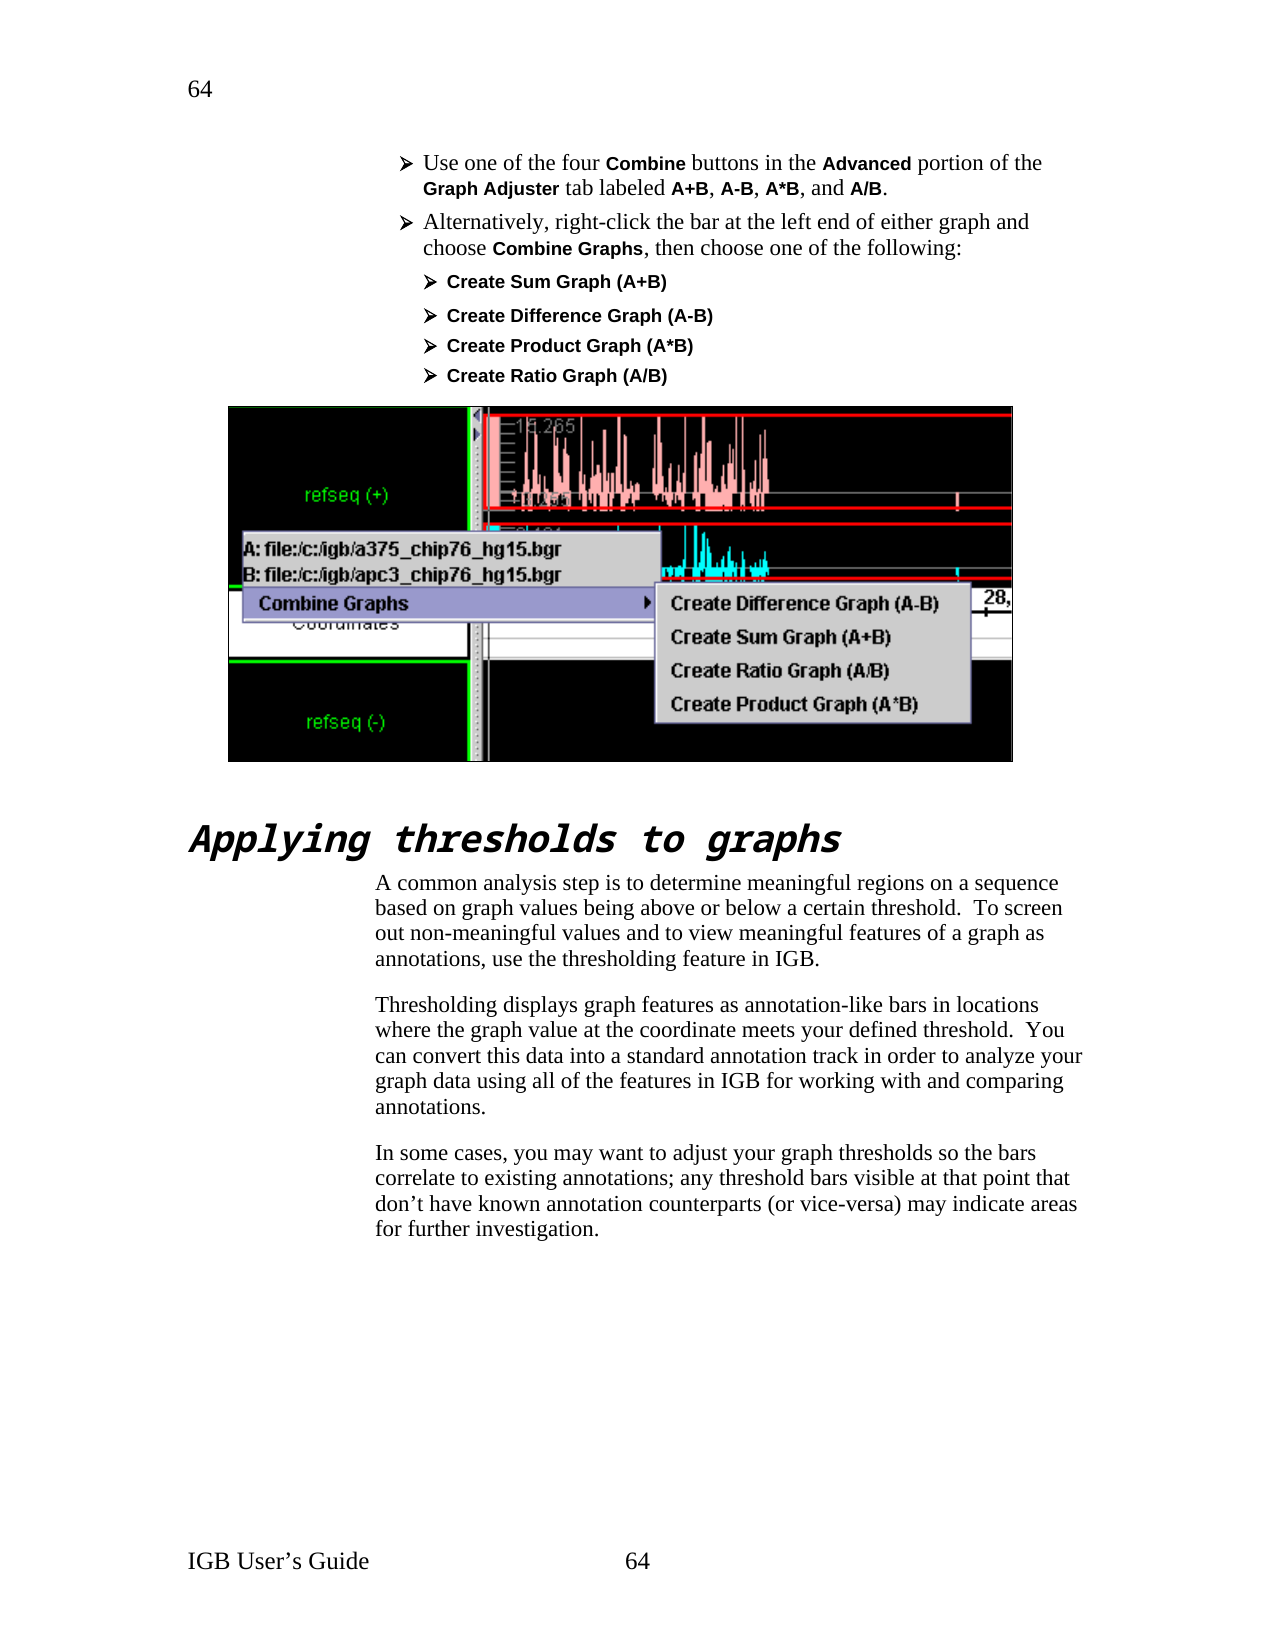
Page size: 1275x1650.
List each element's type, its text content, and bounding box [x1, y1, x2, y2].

text A common analysis step is to determine meaningful regions on a sequence based on graph values being above or below a certain threshold. To screen out non-meaningful values and to view meaningful features of a graph as annotations, use the thresholding feature in IGB. [375, 869, 1087, 971]
list Use one of the four Combine buttons in the Advanced portion of the Graph Adjuster tab labeled A+B, A-B, A*B, and A/B. [399, 150, 1087, 201]
subtitle Applying thresholds to graphs [187, 812, 1087, 863]
list Create Difference Graph (A-B) [423, 302, 1087, 327]
picture [229, 407, 1012, 761]
list Create Sum Graph (A+B) [423, 268, 1087, 294]
text Thresholding displays graph features as annotation-like bars in locations where the graph value at the coordinate meets your defined threshold. You can convert this data into a standard annotation track in order to analyze your graph data using all of the features in IGB for working with and comparing annotations. [375, 992, 1087, 1119]
text In some cases, you may want to adjust your graph thresholds so the bars correlate to existing annotations; any threshold bars visible at that point that don’t have known annotation counterparts (or vice-versa) may indicate areas for further investigation. [375, 1140, 1087, 1242]
list Create Ratio Graph (A/B) [423, 365, 1087, 386]
list Alternatively, right-click the bar at the left end of either graph and choose Combine Graphs, then choose one of the following: [399, 209, 1087, 260]
list Create Product Graph (A*B) [423, 336, 1087, 357]
